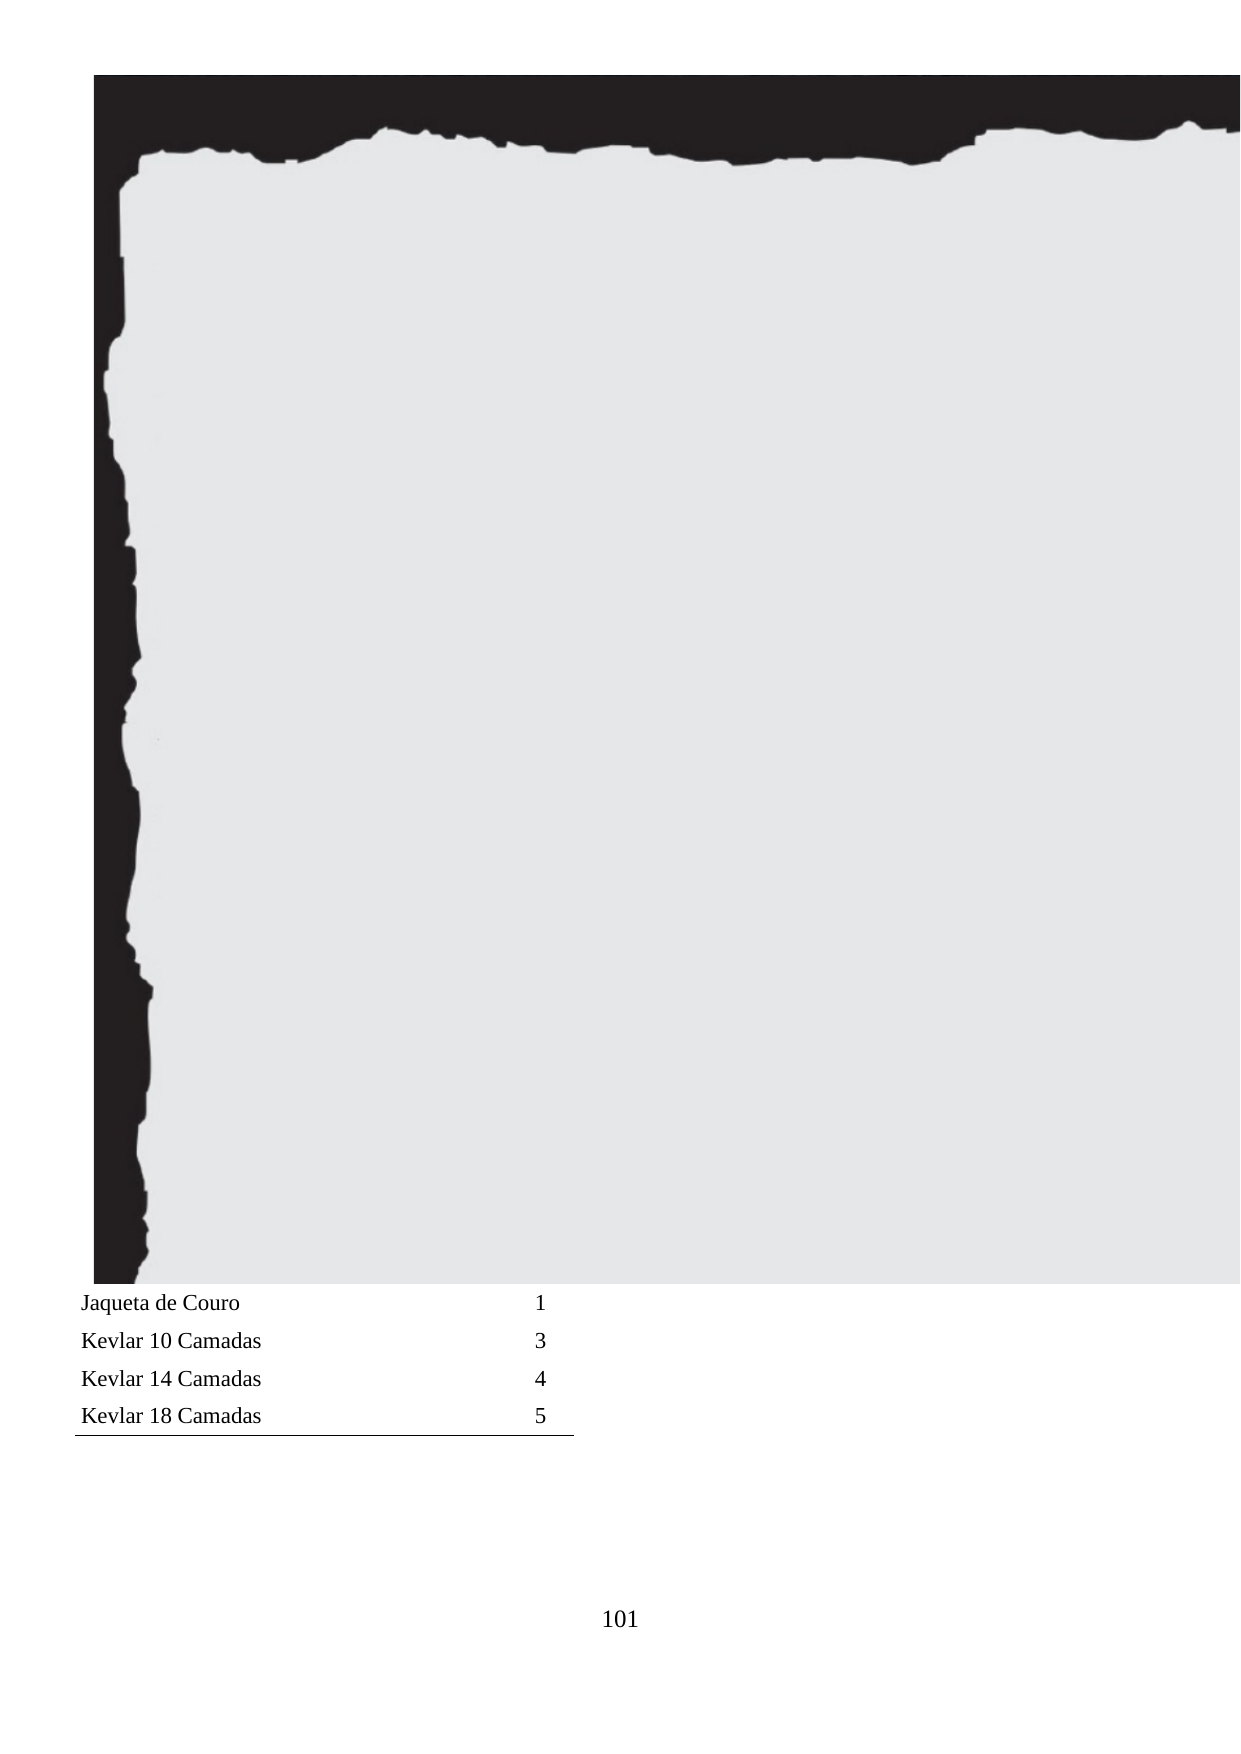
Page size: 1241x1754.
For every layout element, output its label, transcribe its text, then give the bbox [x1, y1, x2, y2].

picture [93, 75, 1241, 1284]
table_cell Kevlar 10 Camadas [75, 1321, 470, 1359]
table_cell Kevlar 14 Camadas [75, 1359, 470, 1397]
table_cell Kevlar 18 Camadas [75, 1397, 470, 1434]
table_cell 1 [470, 1284, 574, 1321]
table_cell 3 [470, 1321, 574, 1359]
table_cell Jaqueta de Couro [75, 1283, 470, 1321]
table_cell 4 [470, 1359, 574, 1397]
table_cell 5 [470, 1397, 574, 1434]
